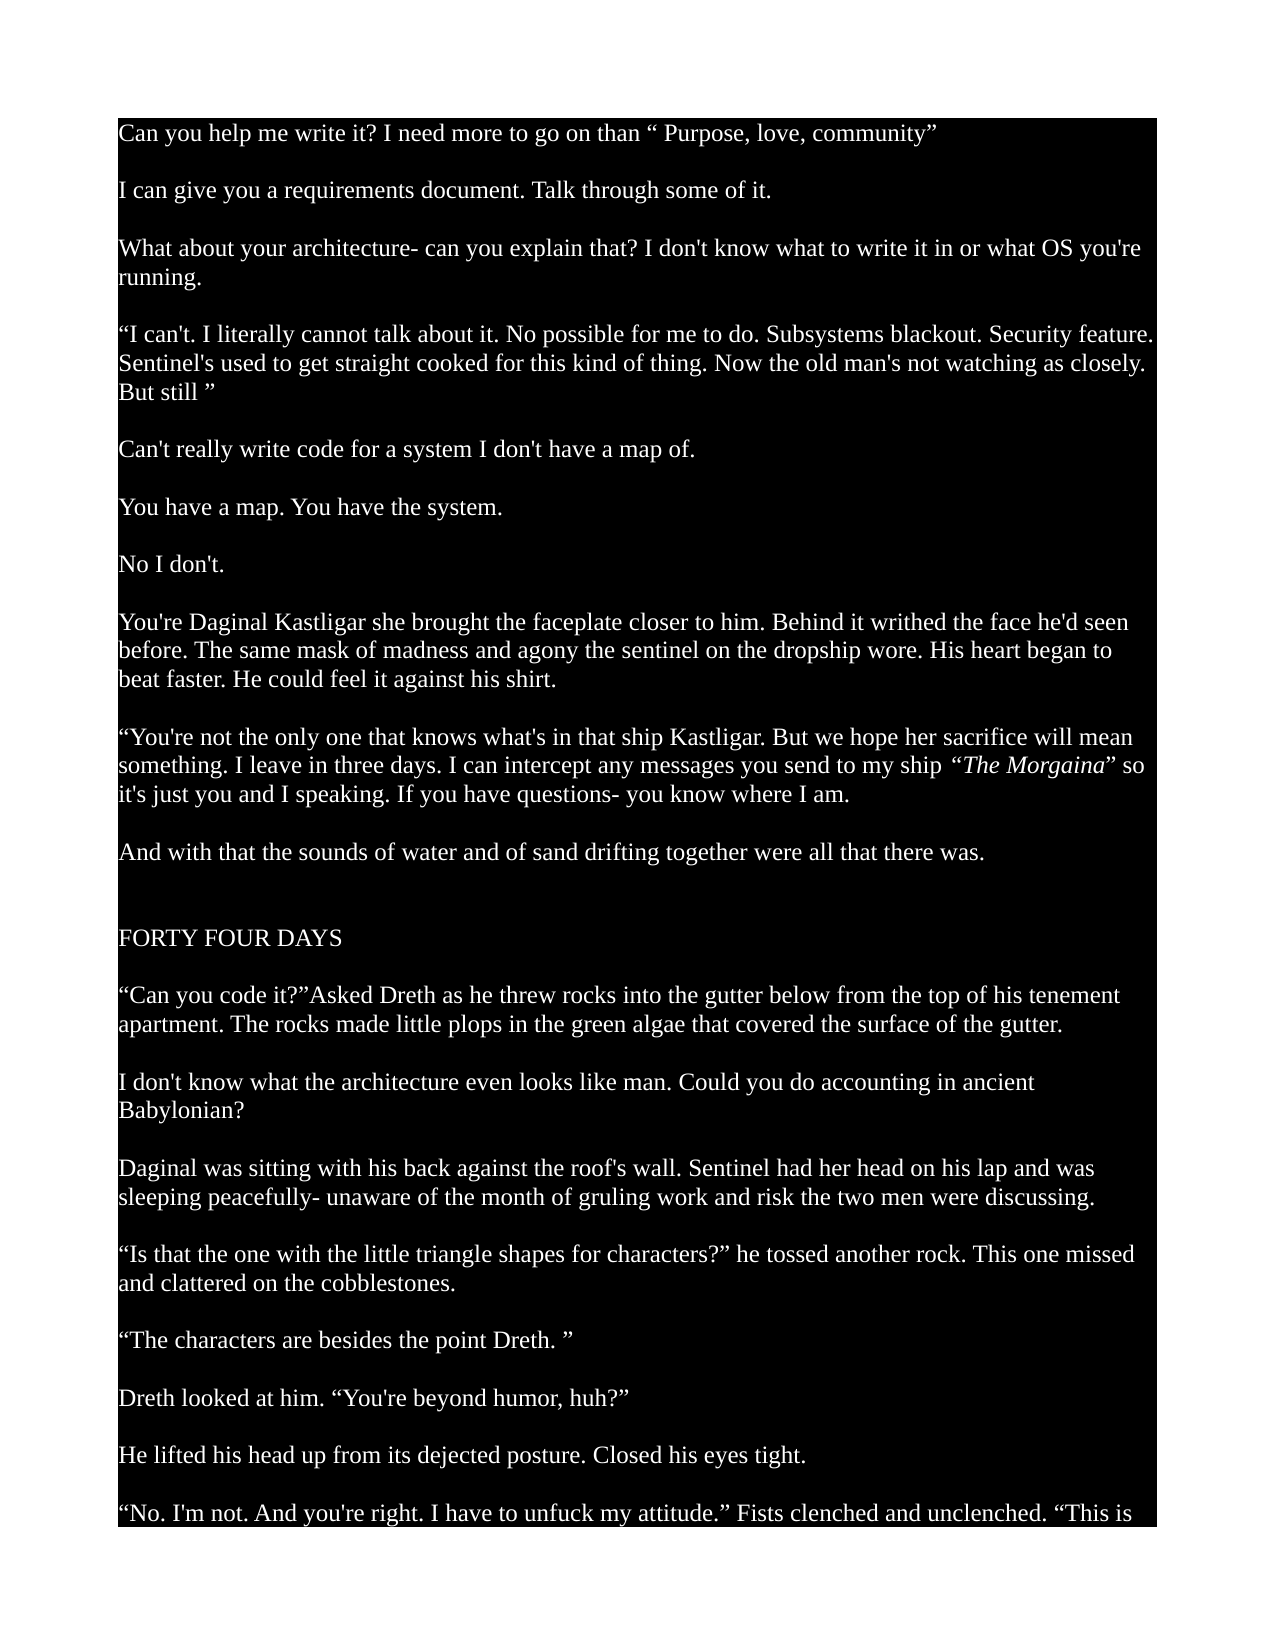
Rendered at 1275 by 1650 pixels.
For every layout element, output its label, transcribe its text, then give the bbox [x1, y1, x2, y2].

text Can't really write code for a system I don't have a map of. You have a map. You have the system. No I don't. [118, 434, 1157, 578]
text Daginal was sitting with his back against the roof's wall. Sentinel had her head on his lap and was sleeping peacefully- unaware of the month of gruling work and risk the two men were discussing. [118, 1153, 1157, 1211]
text Dreth looked at him. “You're beyond humor, huh?” [118, 1383, 1157, 1412]
text You're Daginal Kastligar she brought the faceplate closer to him. Behind it writhed the face he'd seen before. The same mask of madness and agony the sentinel on the dropship wore. His heart began to beat faster. He could feel it against his shirt. “You're not the only one that knows what's in that ship Kastligar. But we hope her sacrifice will mean something. I leave in three days. I can intercept any messages you send to my ship “The Morgaina” so it's just you and I speaking. If you have questions- you know where I am. And with that the sounds of water and of sand drifting together were all that there was. [118, 607, 1157, 866]
text I can give you a requirements document. Talk through some of it. [118, 176, 1157, 204]
text “Is that the one with the little triangle shapes for characters?” he tossed another rock. This one missed and clattered on the cobblestones. “The characters are besides the point Dreth. ” [118, 1239, 1157, 1354]
text “Can you code it?”Asked Dreth as he threw rocks into the gutter below from the top of his tenement apartment. The rocks made little plops in the green algae that covered the surface of the gutter. [118, 981, 1157, 1067]
text FORTY FOUR DAYS [118, 923, 1157, 952]
text What about your architecture- can you explain that? I don't know what to write it in or what OS you're running. “I can't. I literally cannot talk about it. No possible for me to do. Subsystems blackout. Security feature. Sentinel's used to get straight cooked for this kind of thing. Now the old man's not watching as closely. But still ” [118, 233, 1157, 406]
text He lifted his head up from its dejected posture. Closed his eyes tight. “No. I'm not. And you're right. I have to unfuck my attitude.” Fists clenched and unclenched. “This is [118, 1441, 1157, 1527]
text Can you help me write it? I need more to go on than “ Purpose, love, community” [118, 118, 1157, 147]
text I don't know what the architecture even looks like man. Could you do accounting in ancient Babylonian? [118, 1067, 1157, 1124]
